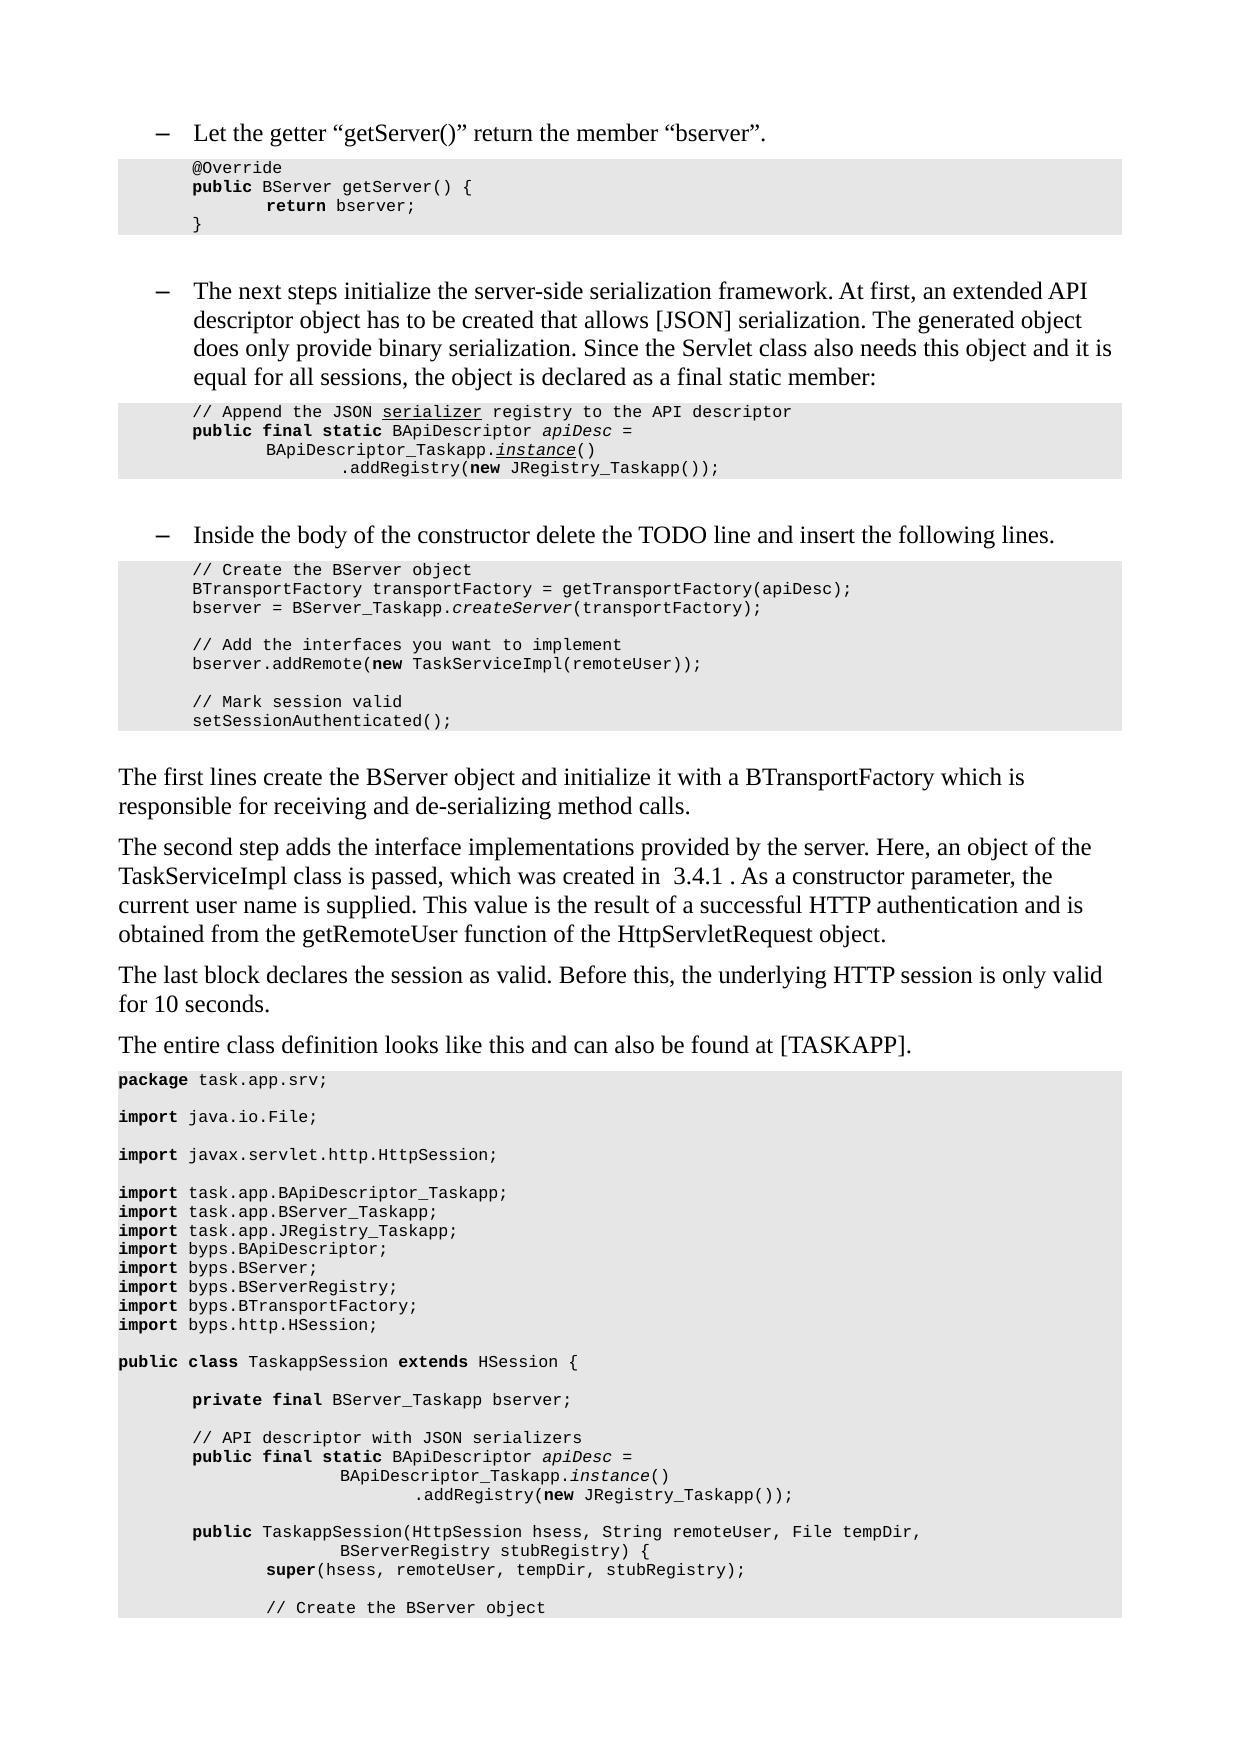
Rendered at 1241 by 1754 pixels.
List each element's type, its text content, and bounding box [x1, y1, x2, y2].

text bserver.addRemote(new TaskServiceImpl(remoteUser)); [118, 656, 1122, 674]
text bserver = BServer_Taskapp.createServer(transportFactory); [118, 599, 1122, 618]
text BApiDescriptor_Taskapp.instance() [118, 1467, 1122, 1486]
text import java.io.File; [118, 1109, 1122, 1128]
text import byps.BServer; [118, 1260, 1122, 1279]
text return bserver; [118, 197, 1122, 216]
text // Mark session valid [118, 693, 1122, 712]
text public final static BApiDescriptor apiDesc = [118, 422, 1122, 441]
text // API descriptor with JSON serializers [118, 1429, 1122, 1448]
text The first lines create the BServer object and initialize it with a BTransportFactory which is responsible for receiving and de-serializing method calls. [118, 762, 1122, 820]
text } [118, 216, 1122, 235]
text .addRegistry(new JRegistry_Taskapp()); [118, 1486, 1122, 1505]
text @Override [118, 159, 1122, 178]
text BServerRegistry stubRegistry) { [118, 1543, 1122, 1561]
text // Create the BServer object [118, 1599, 1122, 1618]
text The last block declares the session as valid. Before this, the underlying HTTP session is only valid for 10 seconds. [118, 960, 1122, 1017]
text The entire class definition looks like this and can also be found at [TASKAPP]. [118, 1030, 1122, 1059]
text BApiDescriptor_Taskapp.instance() [118, 441, 1122, 460]
text public final static BApiDescriptor apiDesc = [118, 1448, 1122, 1467]
text import byps.BTransportFactory; [118, 1297, 1122, 1316]
list The next steps initialize the server-side serialization framework. At first, an extended API descriptor object has to be created that allows [JSON] serialization. The generated object does only provide binary serialization. Since the Servlet class also needs this object and it is equal for all sessions, the object is declared as a final static member: [156, 276, 1122, 391]
text import task.app.JRegistry_Taskapp; [118, 1222, 1122, 1241]
text import byps.http.HSession; [118, 1316, 1122, 1335]
text public class TaskappSession extends HSession { [118, 1354, 1122, 1373]
text public TaskappSession(HttpSession hsess, String remoteUser, File tempDir, [118, 1524, 1122, 1543]
text // Create the BServer object [118, 561, 1122, 580]
text import task.app.BServer_Taskapp; [118, 1203, 1122, 1222]
text import byps.BServerRegistry; [118, 1279, 1122, 1297]
text import javax.servlet.http.HttpSession; [118, 1147, 1122, 1166]
text .addRegistry(new JRegistry_Taskapp()); [118, 460, 1122, 479]
text public BServer getServer() { [118, 178, 1122, 197]
text setSessionAuthenticated(); [118, 712, 1122, 731]
text The second step adds the interface implementations provided by the server. Here, an object of the TaskServiceImpl class is passed, which was created in 3.4.1 . As a constructor parameter, the current user name is supplied. This value is the result of a successful HTTP authentication and is obtained from the getRemoteUser function of the HttpServletRequest object. [118, 832, 1122, 947]
text private final BServer_Taskapp bserver; [118, 1392, 1122, 1411]
text super(hsess, remoteUser, tempDir, stubRegistry); [118, 1561, 1122, 1580]
text BTransportFactory transportFactory = getTransportFactory(apiDesc); [118, 580, 1122, 599]
text import byps.BApiDescriptor; [118, 1241, 1122, 1260]
text import task.app.BApiDescriptor_Taskapp; [118, 1184, 1122, 1203]
text // Append the JSON serializer registry to the API descriptor [118, 403, 1122, 422]
list Let the getter “getServer()” return the member “bserver”. [156, 118, 1122, 147]
text // Add the interfaces you want to implement [118, 637, 1122, 656]
list Inside the body of the constructor delete the TODO line and insert the following lines. [156, 520, 1122, 549]
text package task.app.srv; [118, 1071, 1122, 1090]
